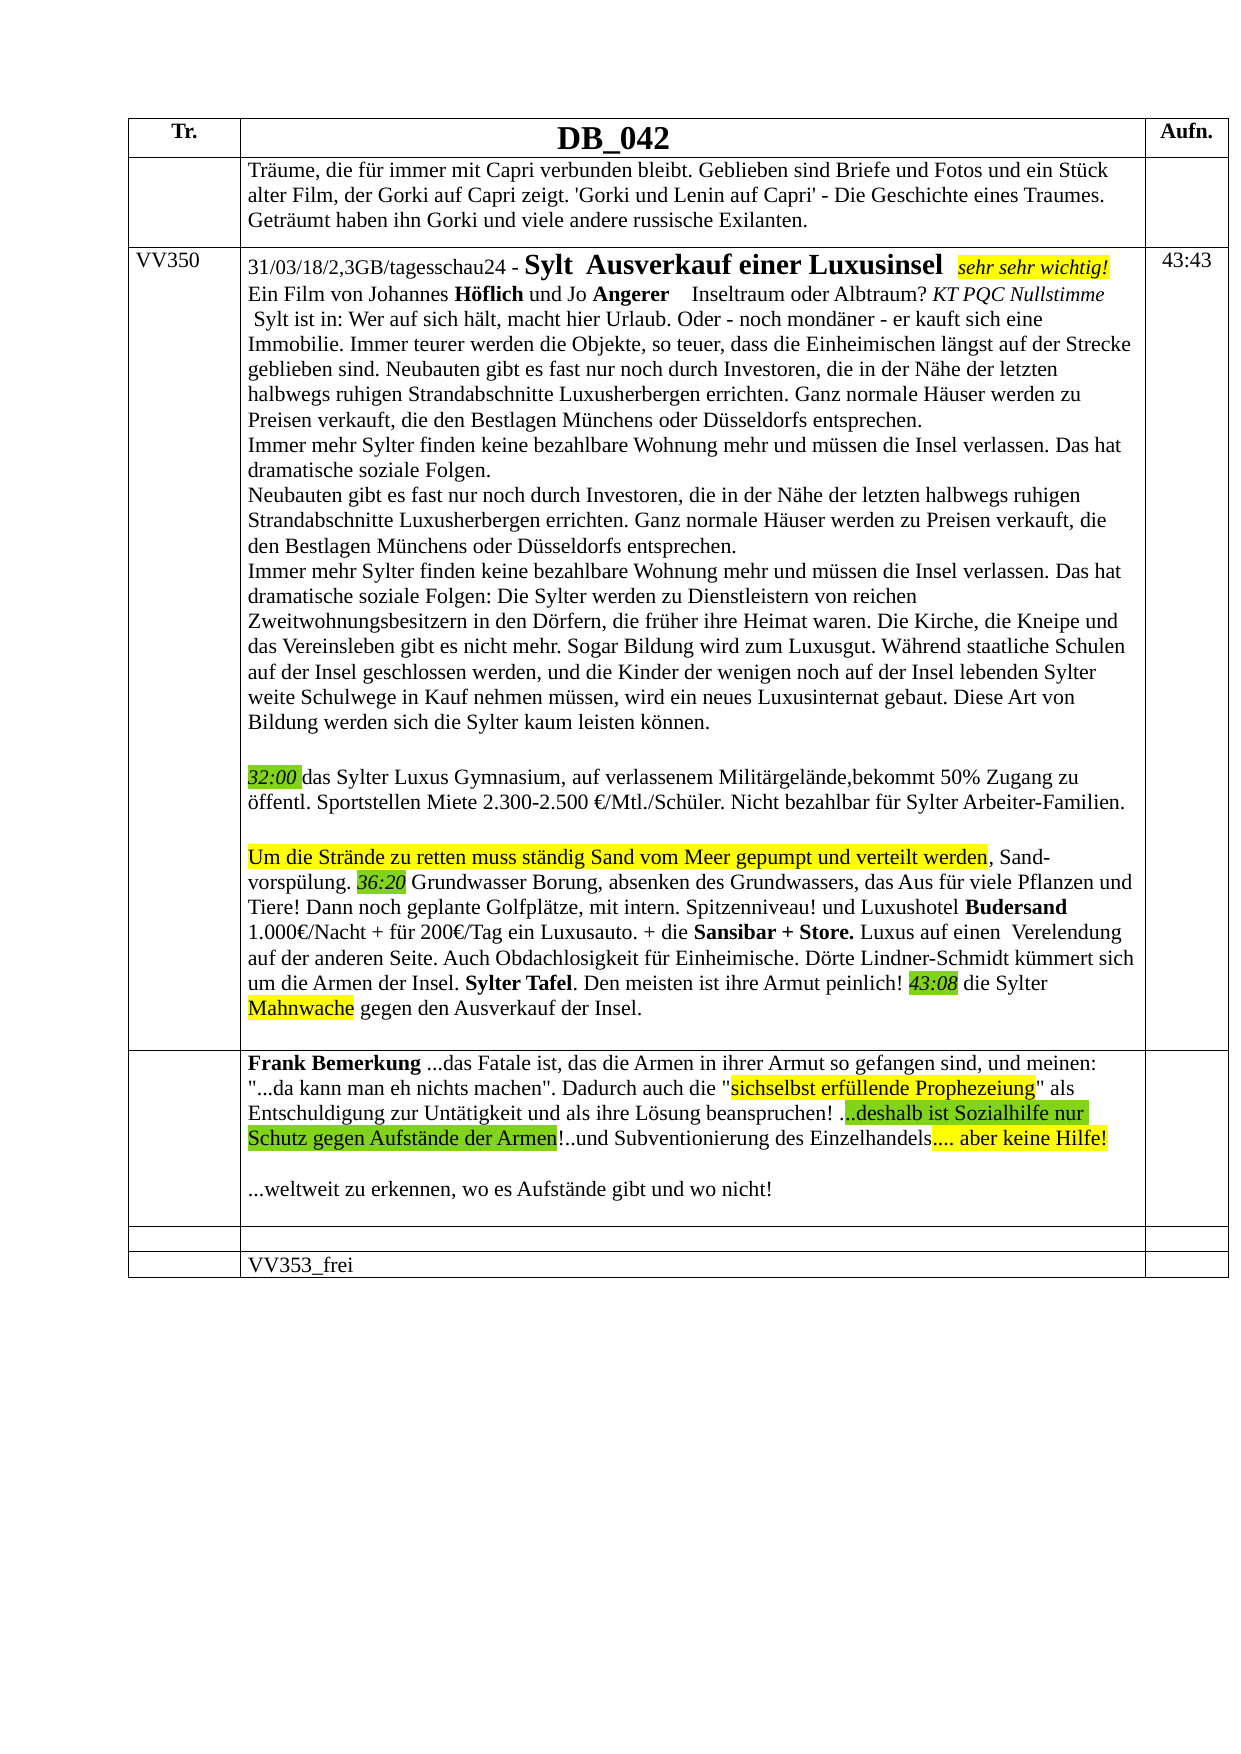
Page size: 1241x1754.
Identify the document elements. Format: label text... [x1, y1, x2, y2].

table_header DB_042 [241, 119, 1145, 157]
table_cell [1146, 158, 1228, 247]
table_cell [241, 1227, 1145, 1251]
table_cell [1146, 1227, 1228, 1251]
table_cell VV353_frei [241, 1252, 1145, 1277]
table_header Tr. [129, 119, 240, 157]
table_header Aufn. [1146, 119, 1228, 157]
table_cell Träume, die für immer mit Capri verbunden bleibt. Geblieben sind Briefe und Fotos und ein Stück alter Film, der Gorki auf Capri zeigt. 'Gorki und Lenin auf Capri' - Die Geschichte eines Traumes. Geträumt haben ihn Gorki und viele andere russische Exilanten. [241, 158, 1145, 247]
table_cell VV350 [129, 248, 240, 1049]
table_cell [129, 1252, 240, 1277]
table_cell Frank Bemerkung ...das Fatale ist, das die Armen in ihrer Armut so gefangen sind, und meinen: "...da kann man eh nichts machen". Dadurch auch die "sichselbst erfüllende Prophezeiung" als Entschuldigung zur Untätigkeit und als ihre Lösung beanspruchen! ...deshalb ist Sozialhilfe nur Schutz gegen Aufstände der Armen!..und Subventionierung des Einzelhandels.... aber keine Hilfe! ...weltweit zu erkennen, wo es Aufstände gibt und wo nicht! [241, 1051, 1145, 1226]
table_cell [129, 1051, 240, 1226]
table_cell [1146, 1252, 1228, 1277]
table_cell 43:43 [1146, 248, 1228, 1049]
table_cell [129, 158, 240, 247]
table_cell [1146, 1051, 1228, 1226]
table_cell [129, 1227, 240, 1251]
table_cell 31/03/18/2,3GB/tagesschau24 - Sylt Ausverkauf einer Luxusinsel sehr sehr wichtig! Ein Film von Johannes Höflich und Jo Angerer Inseltraum oder Albtraum? KT PQC Nullstimme Sylt ist in: Wer auf sich hält, macht hier Urlaub. Oder - noch mondäner - er kauft sich eine Immobilie. Immer teurer werden die Objekte, so teuer, dass die Einheimischen längst auf der Strecke geblieben sind. Neubauten gibt es fast nur noch durch Investoren, die in der Nähe der letzten halbwegs ruhigen Strandabschnitte Luxusherbergen errichten. Ganz normale Häuser werden zu Preisen verkauft, die den Bestlagen Münchens oder Düsseldorfs entsprechen. Immer mehr Sylter finden keine bezahlbare Wohnung mehr und müssen die Insel verlassen. Das hat dramatische soziale Folgen. Neubauten gibt es fast nur noch durch Investoren, die in der Nähe der letzten halbwegs ruhigen Strandabschnitte Luxusherbergen errichten. Ganz normale Häuser werden zu Preisen verkauft, die den Bestlagen Münchens oder Düsseldorfs entsprechen. Immer mehr Sylter finden keine bezahlbare Wohnung mehr und müssen die Insel verlassen. Das hat dramatische soziale Folgen: Die Sylter werden zu Dienstleistern von reichen Zweitwohnungsbesitzern in den Dörfern, die früher ihre Heimat waren. Die Kirche, die Kneipe und das Vereinsleben gibt es nicht mehr. Sogar Bildung wird zum Luxusgut. Während staatliche Schulen auf der Insel geschlossen werden, und die Kinder der wenigen noch auf der Insel lebenden Sylter weite Schulwege in Kauf nehmen müssen, wird ein neues Luxusinternat gebaut. Diese Art von Bildung werden sich die Sylter kaum leisten können. 32:00 das Sylter Luxus Gymnasium, auf verlassenem Militärgelände,bekommt 50% Zugang zu öffentl. Sportstellen Miete 2.300-2.500 €/Mtl./Schüler. Nicht bezahlbar für Sylter Arbeiter-Familien. Um die Strände zu retten muss ständig Sand vom Meer gepumpt und verteilt werden, Sand-vorspülung. 36:20 Grundwasser Borung, absenken des Grundwassers, das Aus für viele Pflanzen und Tiere! Dann noch geplante Golfplätze, mit intern. Spitzenniveau! und Luxushotel Budersand 1.000€/Nacht + für 200€/Tag ein Luxusauto. + die Sansibar + Store. Luxus auf einen Verelendung auf der anderen Seite. Auch Obdachlosigkeit für Einheimische. Dörte Lindner-Schmidt kümmert sich um die Armen der Insel. Sylter Tafel. Den meisten ist ihre Armut peinlich! 43:08 die Sylter Mahnwache gegen den Ausverkauf der Insel. [241, 248, 1145, 1049]
